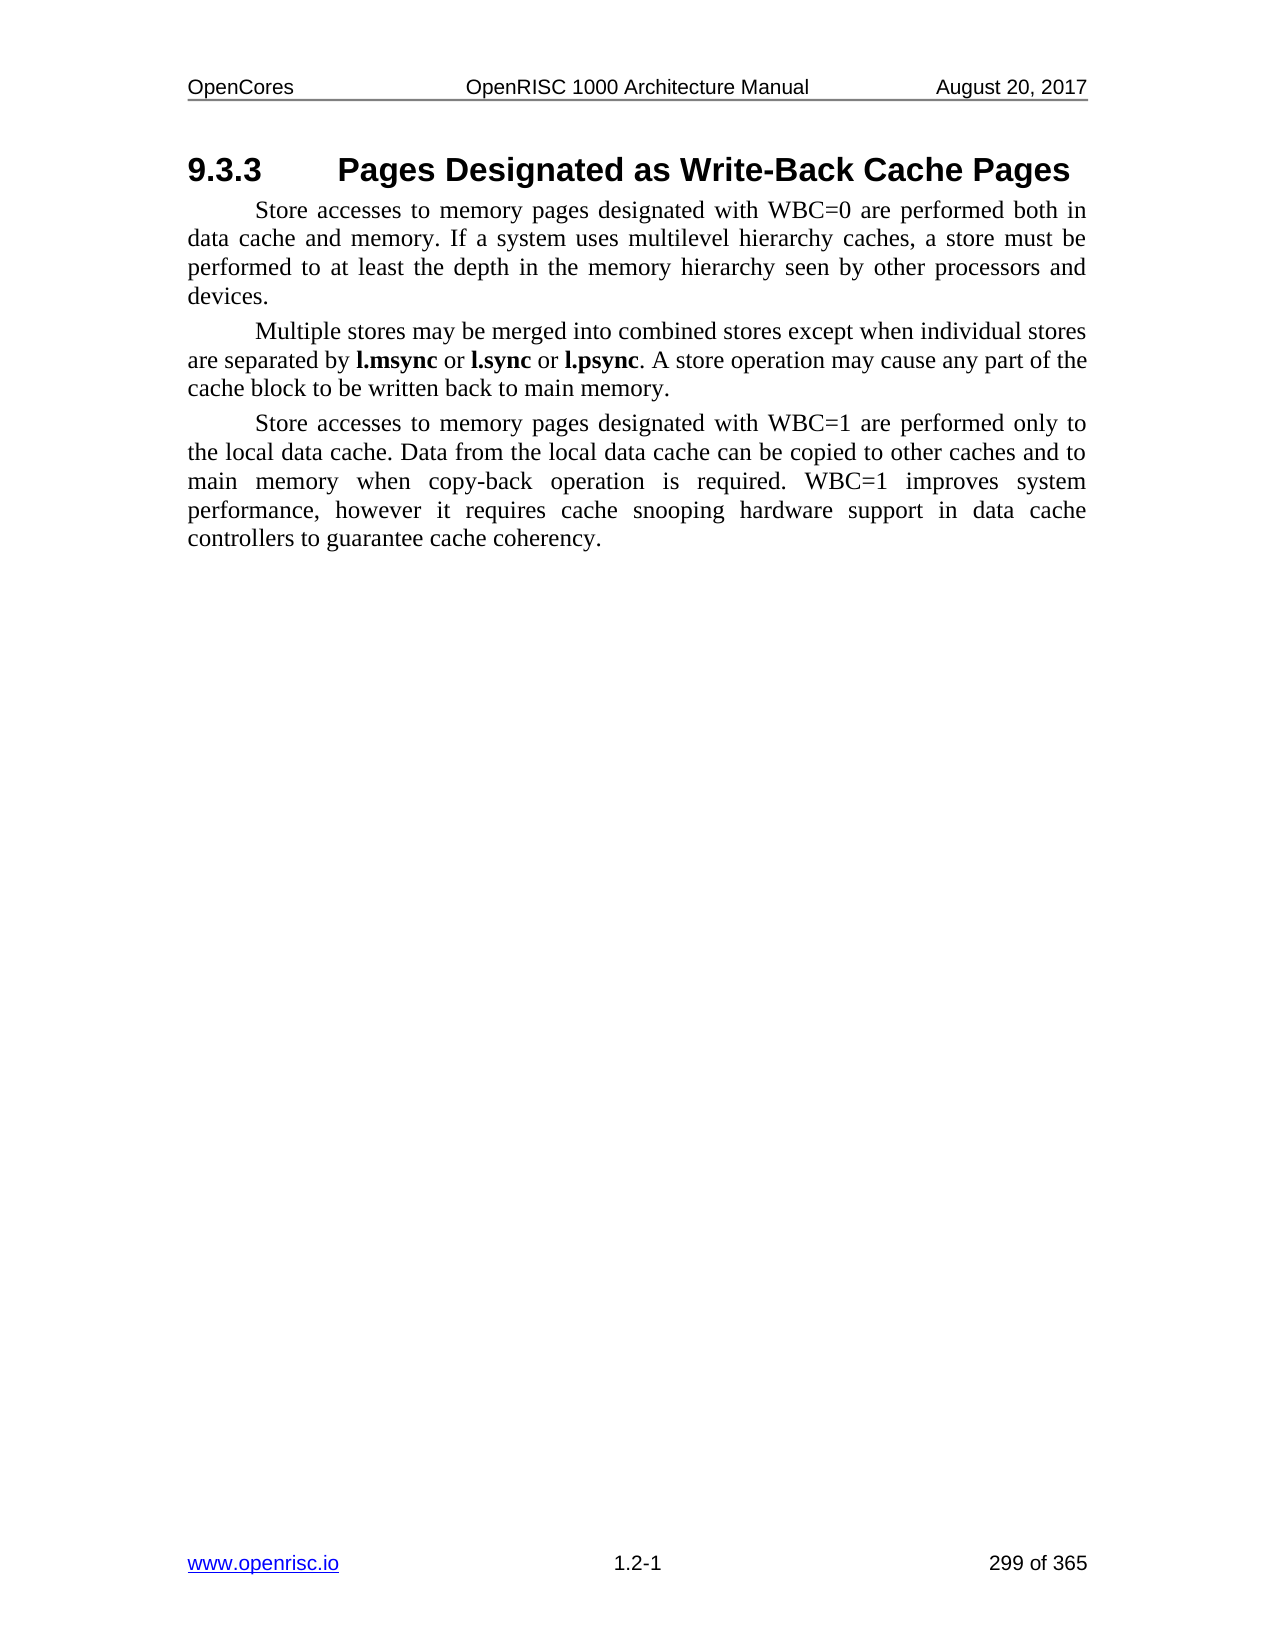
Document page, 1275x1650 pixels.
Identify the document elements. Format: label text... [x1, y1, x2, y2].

text Store accesses to memory pages designated with WBC=0 are performed both in data cache and memory. If a system uses multilevel hierarchy caches, a store must be performed to at least the depth in the memory hierarchy seen by other processors and devices. [187, 195, 1087, 310]
subtitle Pages Designated as Write-Back Cache Pages [187, 150, 1087, 188]
text Store accesses to memory pages designated with WBC=1 are performed only to the local data cache. Data from the local data cache can be copied to other caches and to main memory when copy-back operation is required. WBC=1 improves system performance, however it requires cache snooping hardware support in data cache controllers to guarantee cache coherency. [187, 408, 1087, 552]
text Multiple stores may be merged into combined stores except when individual stores are separated by l.msync or l.sync or l.psync. A store operation may cause any part of the cache block to be written back to main memory. [187, 316, 1087, 402]
